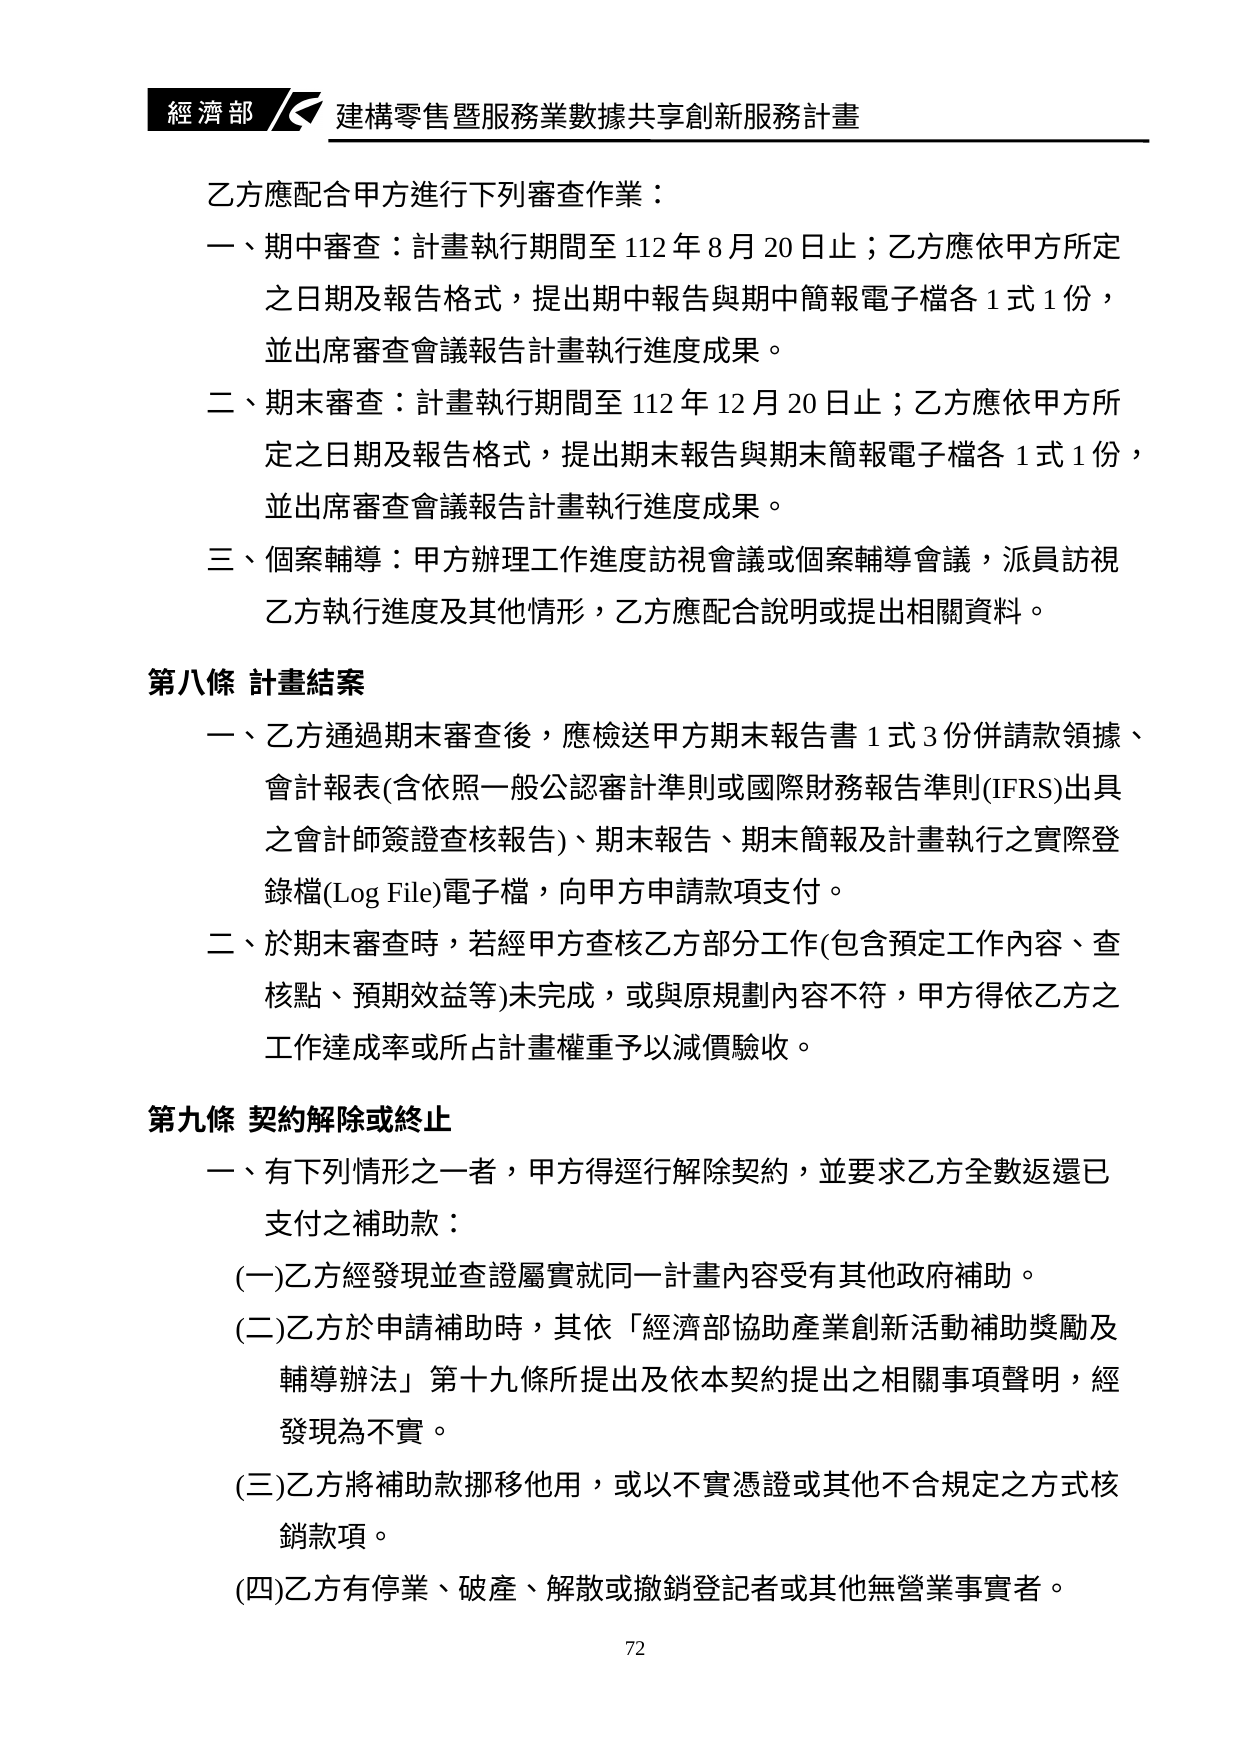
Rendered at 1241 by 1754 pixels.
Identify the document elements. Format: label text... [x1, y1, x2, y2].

text (一)乙方經發現並查證屬實就同一計畫內容受有其他政府補助。 [235, 1245, 1122, 1297]
text 二、期末審查：計畫執行期間至112年12月20日止；乙方應依甲方所定之日期及報告格式，提出期末報告與期末簡報電子檔各1式1份，並出席審查會議報告計畫執行進度成果。 [206, 372, 1122, 528]
picture [147, 88, 323, 131]
text 三、個案輔導：甲方辦理工作進度訪視會議或個案輔導會議，派員訪視乙方執行進度及其他情形，乙方應配合說明或提出相關資料。 [206, 528, 1122, 632]
text 二、於期末審查時，若經甲方查核乙方部分工作(包含預定工作內容、查核點、預期效益等)未完成，或與原規劃內容不符，甲方得依乙方之工作達成率或所占計畫權重予以減價驗收。 [206, 913, 1122, 1069]
text (三)乙方將補助款挪移他用，或以不實憑證或其他不合規定之方式核銷款項。 [235, 1453, 1122, 1557]
text 第九條 契約解除或終止 [148, 1089, 1122, 1141]
text 一、有下列情形之一者，甲方得逕行解除契約，並要求乙方全數返還已支付之補助款： [206, 1141, 1122, 1245]
text 第八條 計畫結案 [148, 652, 1122, 704]
text (二)乙方於申請補助時，其依「經濟部協助產業創新活動補助獎勵及輔導辦法」第十九條所提出及依本契約提出之相關事項聲明，經發現為不實。 [235, 1297, 1122, 1453]
text 乙方應配合甲方進行下列審查作業： [206, 164, 1122, 216]
text 一、期中審查：計畫執行期間至112年8月20日止；乙方應依甲方所定之日期及報告格式，提出期中報告與期中簡報電子檔各1式1份，並出席審查會議報告計畫執行進度成果。 [206, 216, 1122, 372]
text 一、乙方通過期末審查後，應檢送甲方期末報告書1式3份併請款領據、會計報表(含依照一般公認審計準則或國際財務報告準則(IFRS)出具之會計師簽證查核報告)、期末報告、期末簡報及計畫執行之實際登錄檔(Log File)電子檔，向甲方申請款項支付。 [206, 704, 1122, 913]
text (四)乙方有停業、破產、解散或撤銷登記者或其他無營業事實者。 [235, 1557, 1122, 1609]
